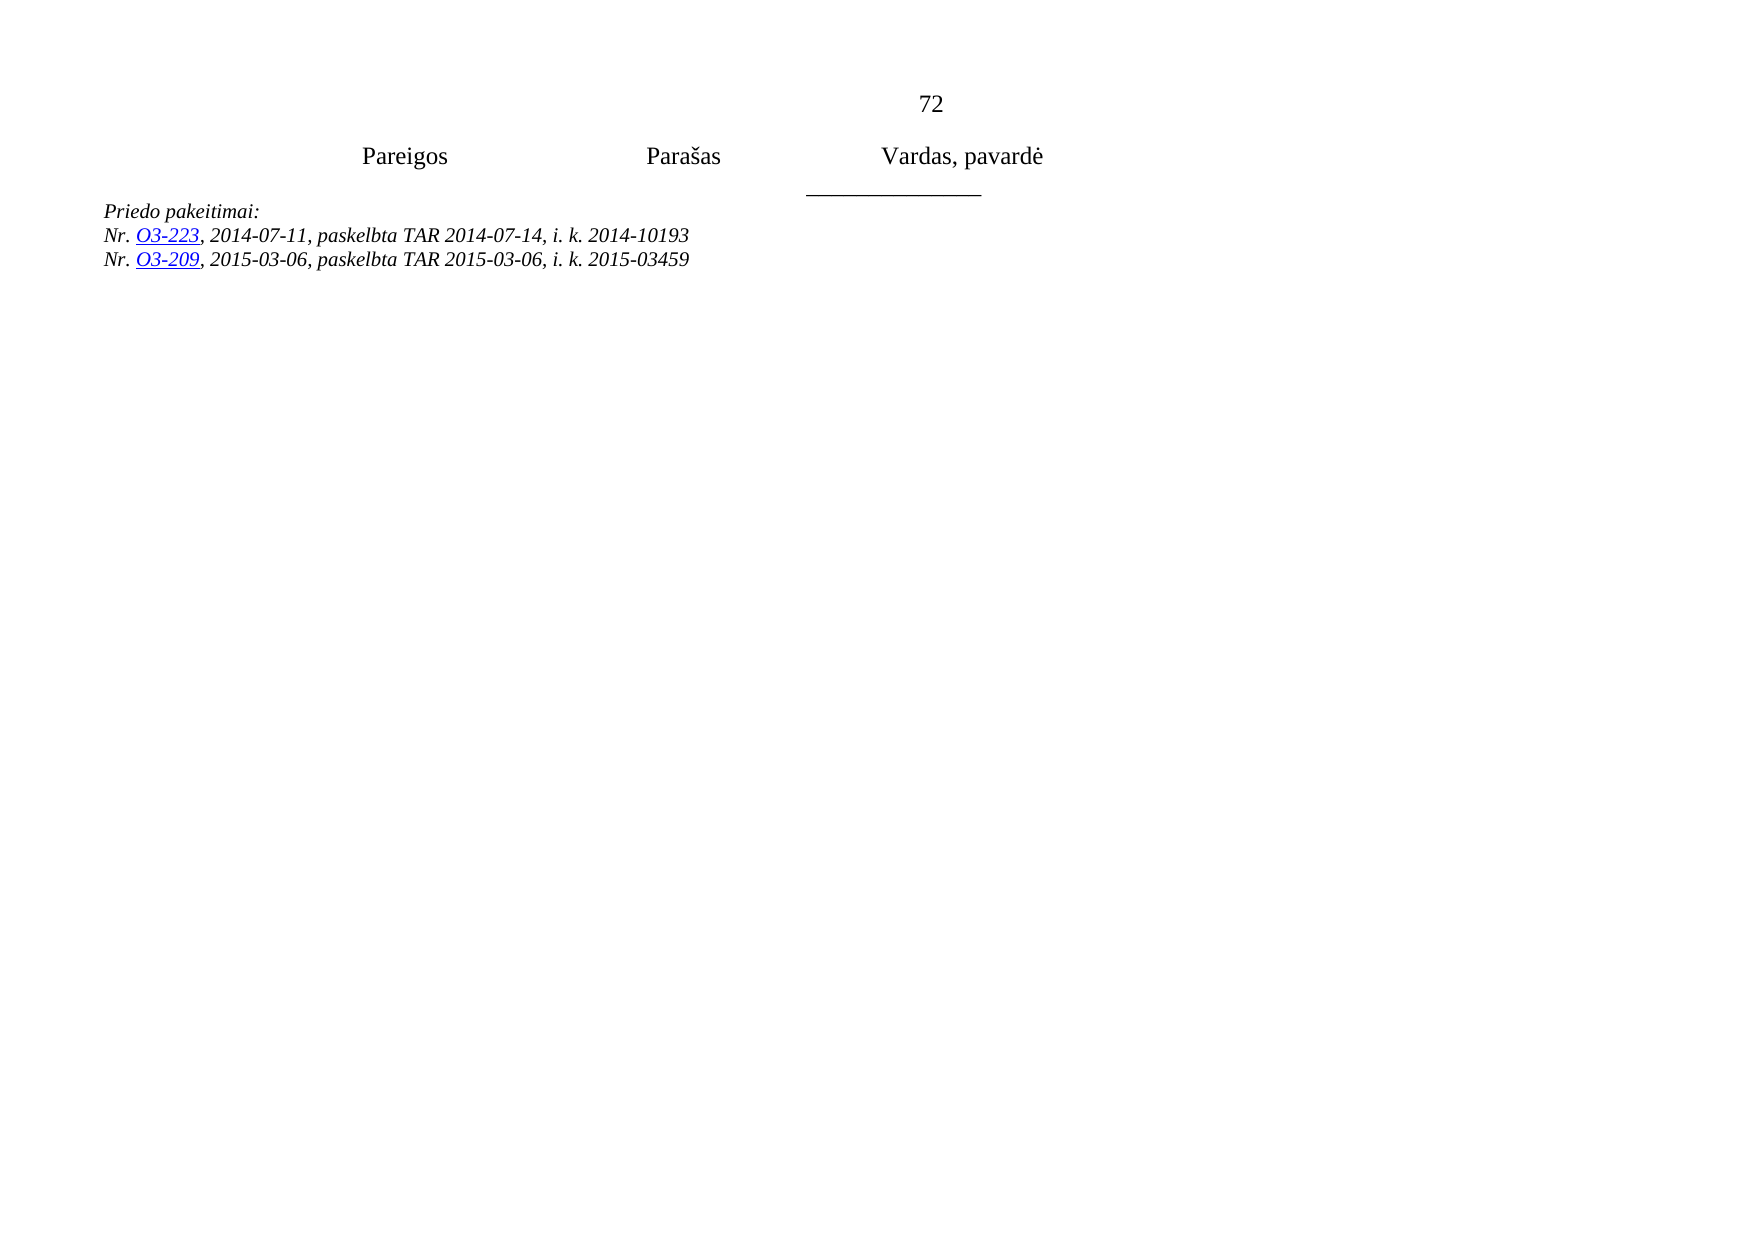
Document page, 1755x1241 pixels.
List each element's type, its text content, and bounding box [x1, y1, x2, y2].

text Nr. O3-209, 2015-03-06, paskelbta TAR 2015-03-06, i. k. 2015-03459 [103, 247, 1683, 271]
table_header Parašas [550, 141, 817, 170]
table_header [104, 141, 259, 170]
text ______________ [103, 170, 1683, 199]
table_header Pareigos [260, 141, 550, 170]
text Priedo pakeitimai: [103, 199, 1683, 223]
table_header Vardas, pavardė [817, 141, 1107, 170]
text Nr. O3-223, 2014-07-11, paskelbta TAR 2014-07-14, i. k. 2014-10193 [103, 223, 1683, 247]
